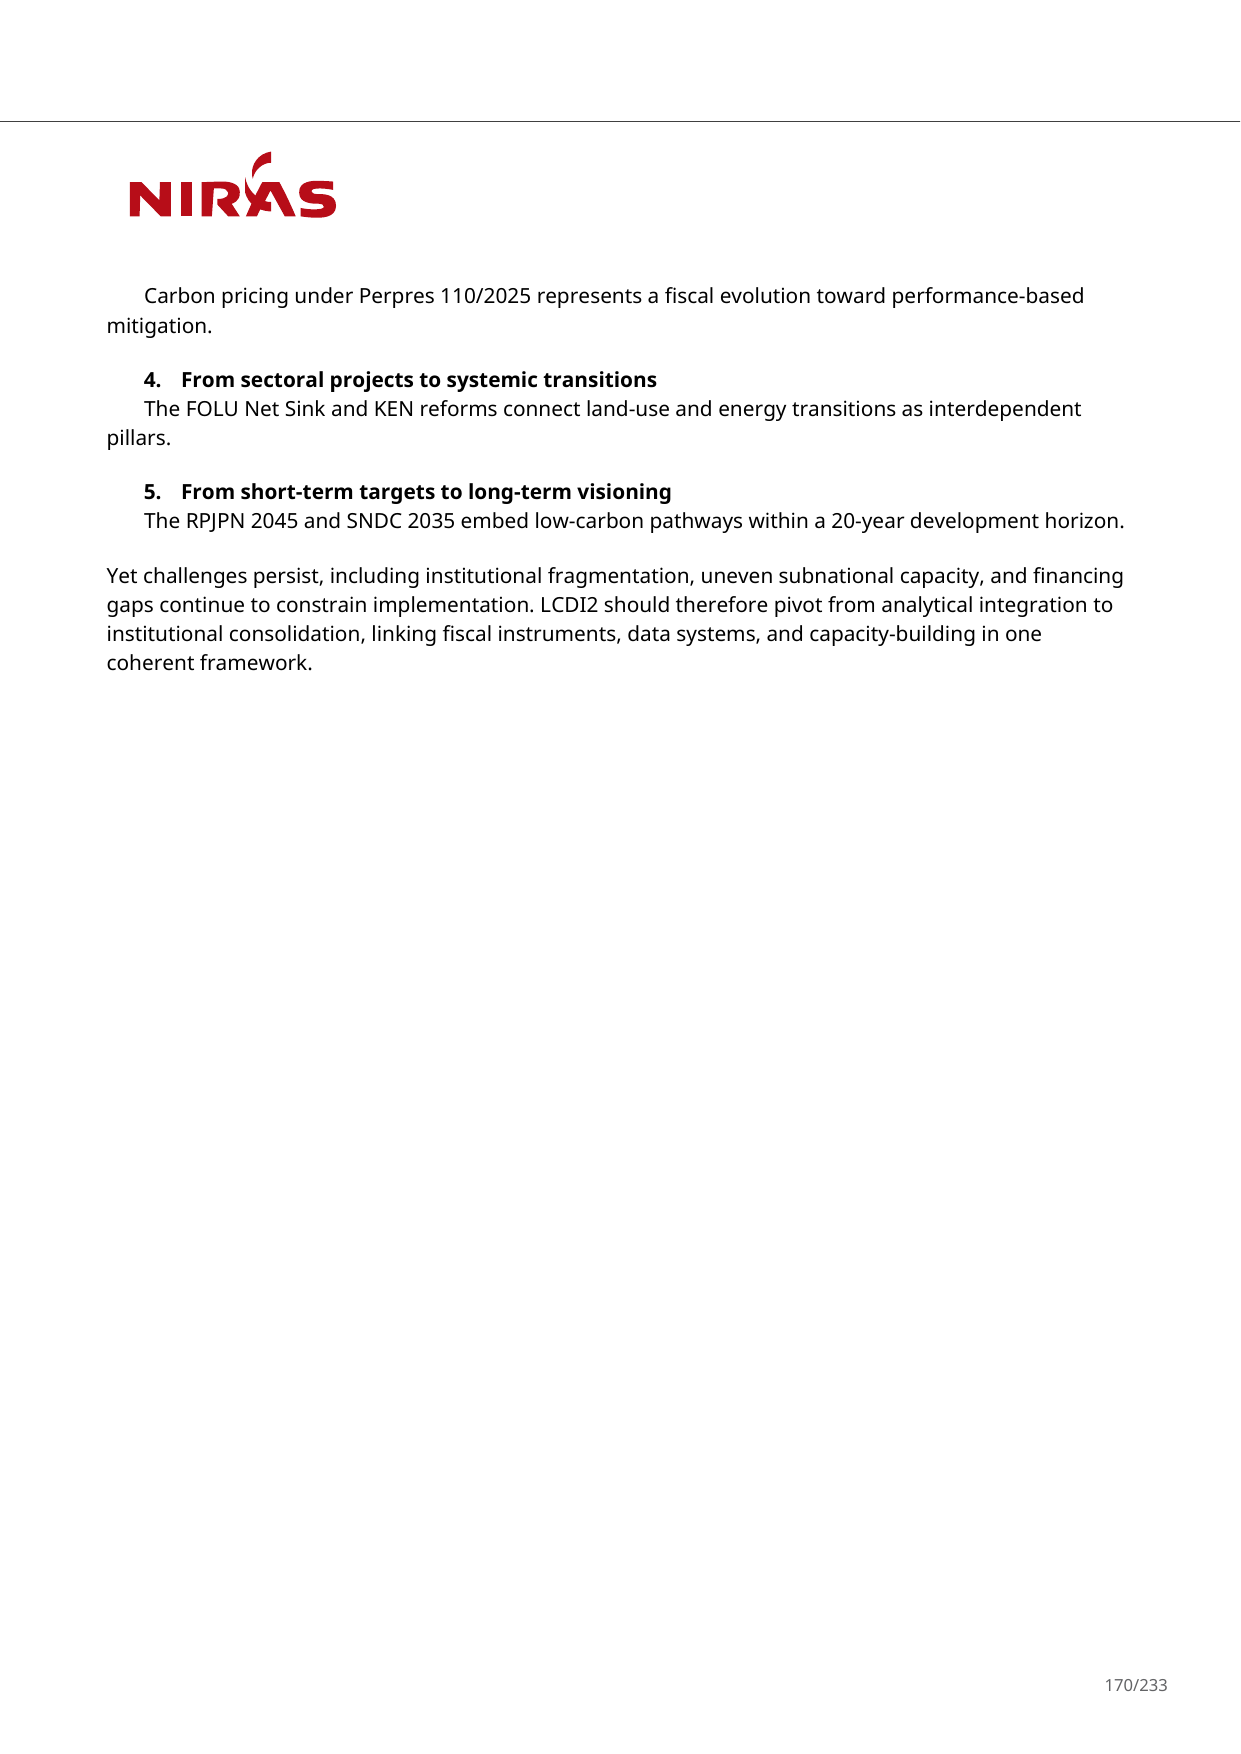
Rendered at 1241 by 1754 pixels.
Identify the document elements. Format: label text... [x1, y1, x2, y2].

text Yet challenges persist, including institutional fragmentation, uneven subnational capacity, and financing gaps continue to constrain implementation. LCDI2 should therefore pivot from analytical integration to institutional consolidation, linking fiscal instruments, data systems, and capacity-building in one coherent framework. [106, 560, 1134, 677]
list From sectoral projects to systemic transitions [143, 364, 1134, 393]
text The RPJPN 2045 and SNDC 2035 embed low-carbon pathways within a 20-year development horizon. [106, 506, 1134, 535]
text Carbon pricing under Perpres 110/2025 represents a fiscal evolution toward performance-based mitigation. [106, 281, 1134, 339]
list From short-term targets to long-term visioning [143, 477, 1134, 506]
text The FOLU Net Sink and KEN reforms connect land-use and energy transitions as interdependent pillars. [106, 393, 1134, 452]
